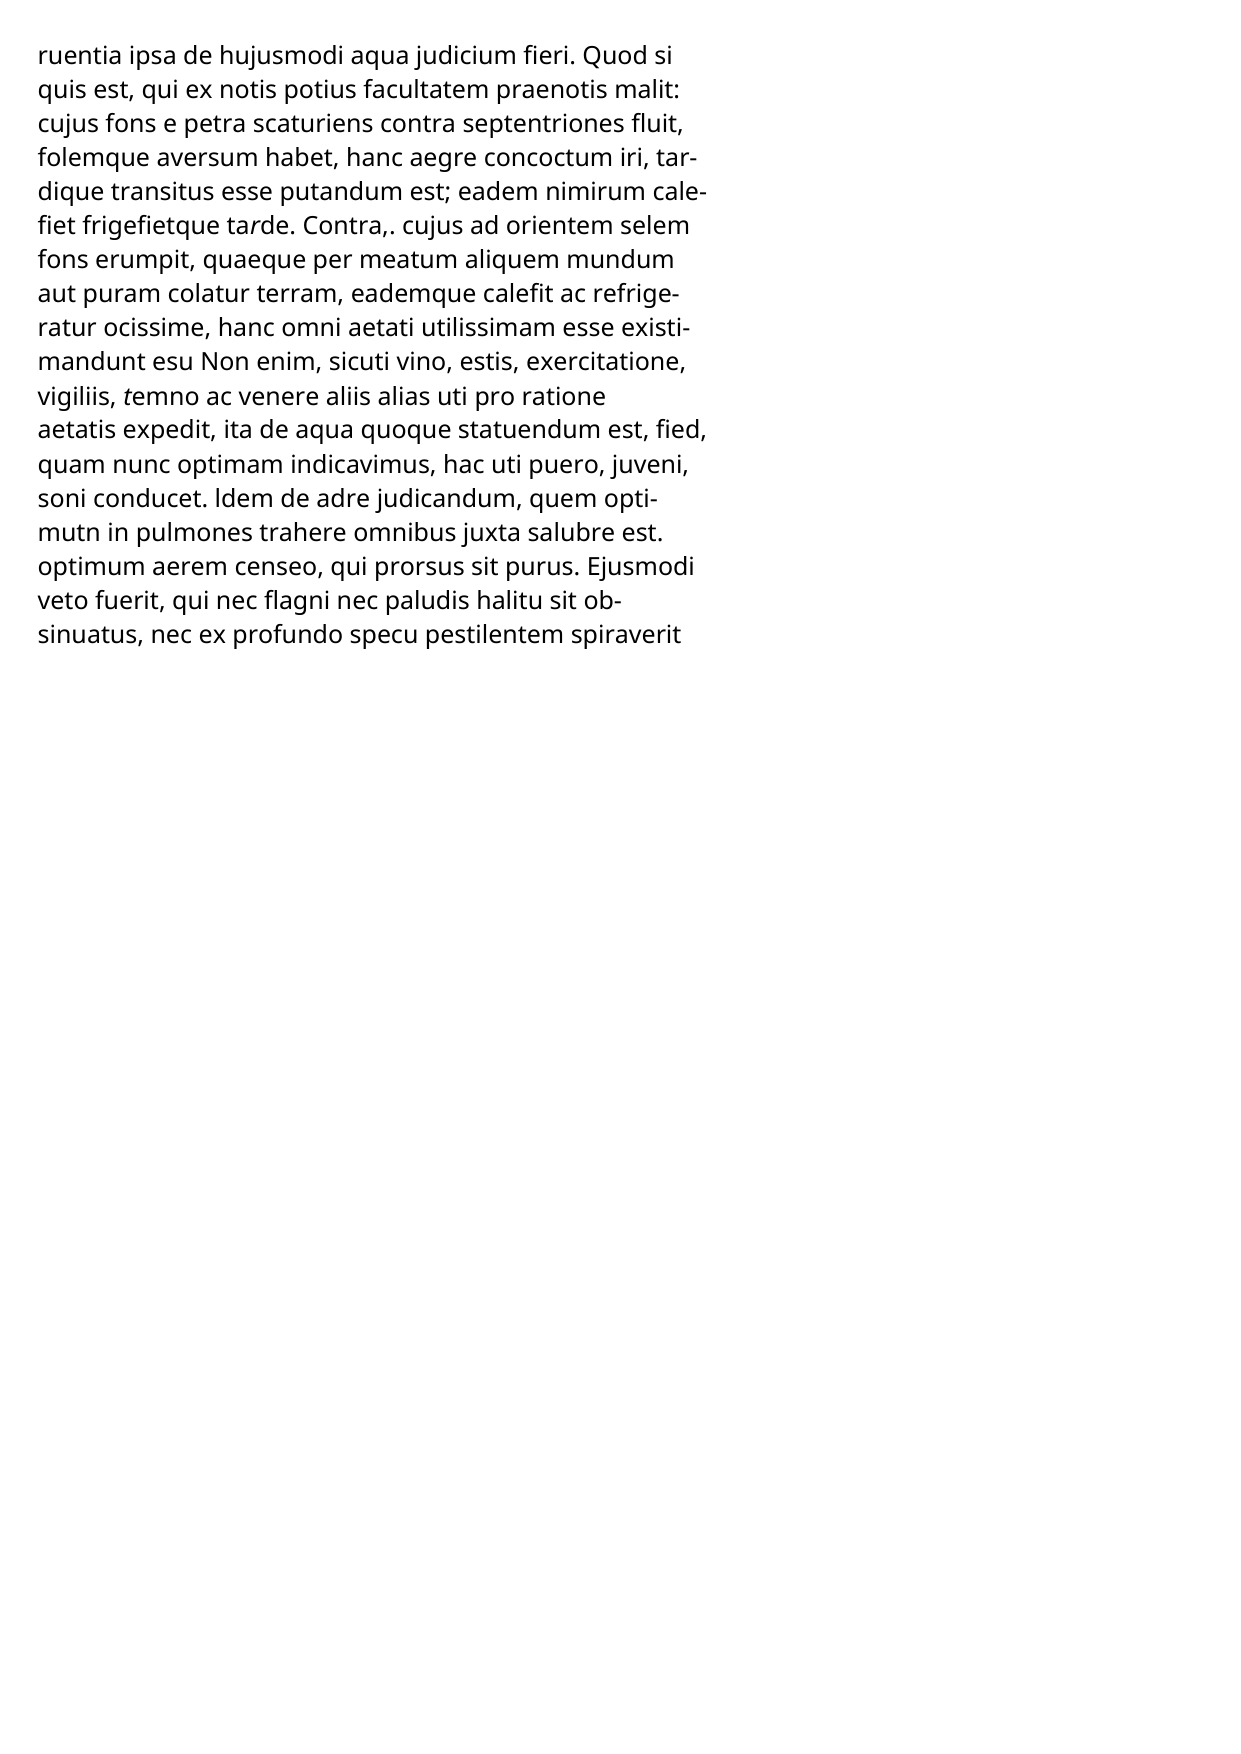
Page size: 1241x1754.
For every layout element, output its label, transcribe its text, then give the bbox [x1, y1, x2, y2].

text ruentia ipsa de hujusmodi aqua judicium fieri. Quod si quis est, qui ex notis potius facultatem praenotis malit: cujus fons e petra scaturiens contra septentriones fluit, folemque aversum habet, hanc aegre concoctum iri, tar- dique transitus esse putandum est; eadem nimirum cale- fiet frigefietque tarde. Contra,. cujus ad orientem selem fons erumpit, quaeque per meatum aliquem mundum aut puram colatur terram, eademque calefit ac refrige- ratur ocissime, hanc omni aetati utilissimam esse existi- mandunt esu Non enim, sicuti vino, estis, exercitatione, vigiliis, temno ac venere aliis alias uti pro ratione aetatis expedit, ita de aqua quoque statuendum est, fied, quam nunc optimam indicavimus, hac uti puero, juveni, soni conducet. ldem de adre judicandum, quem opti- mutn in pulmones trahere omnibus juxta salubre est. optimum aerem censeo, qui prorsus sit purus. Ejusmodi veto fuerit, qui nec flagni nec paludis halitu sit ob- sinuatus, nec ex profundo specu pestilentem spiraverit [37, 37, 1203, 651]
